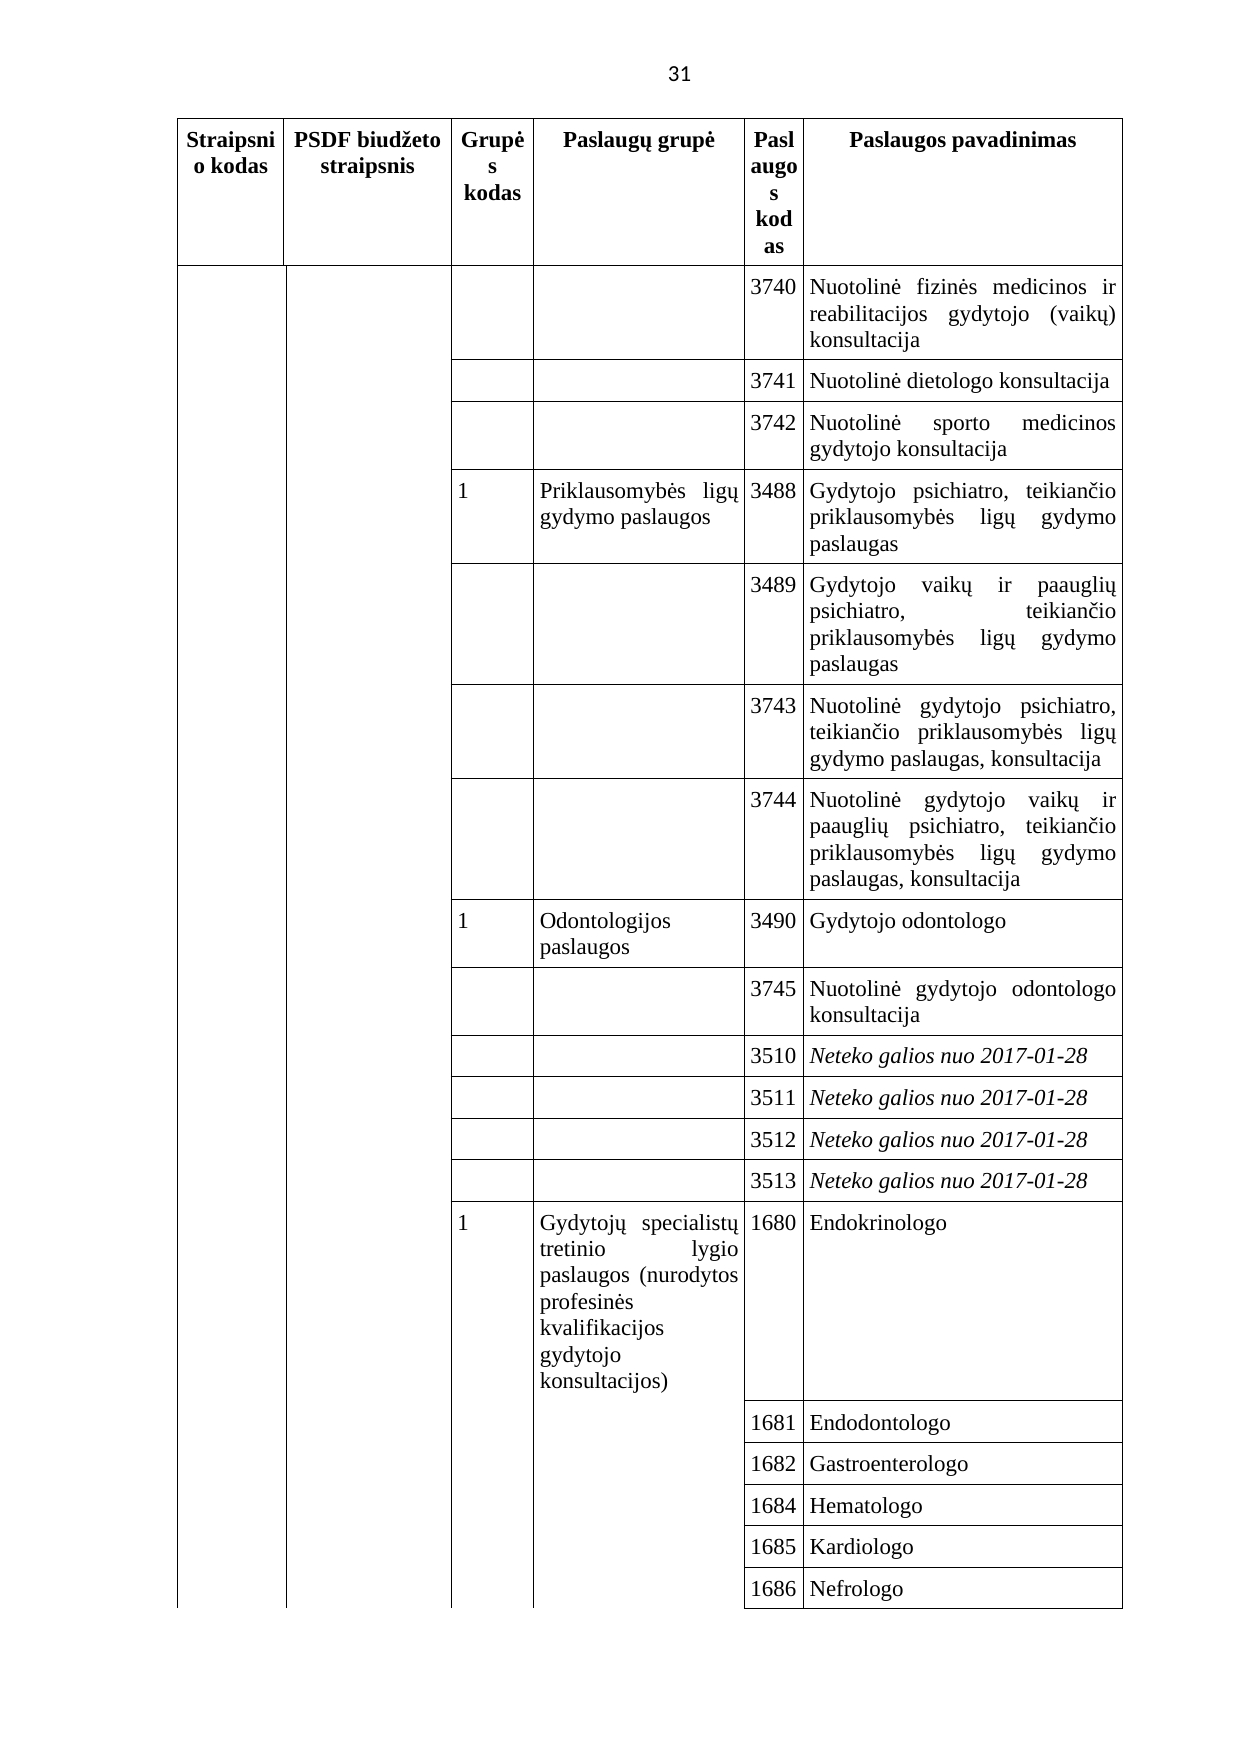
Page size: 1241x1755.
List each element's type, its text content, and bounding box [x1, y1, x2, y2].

table_cell [178, 899, 286, 967]
table_cell [287, 1442, 451, 1483]
table_cell [534, 1442, 744, 1483]
table_header Paslaugų grupė [534, 119, 744, 265]
table_cell 1 [452, 1202, 533, 1400]
table_cell Neteko galios nuo 2017-01-28 [804, 1160, 1122, 1201]
table_cell Endodontologo [804, 1401, 1122, 1442]
table_cell [452, 779, 533, 899]
table_cell [178, 1118, 286, 1159]
table_cell Neteko galios nuo 2017-01-28 [804, 1119, 1122, 1159]
table_cell Priklausomybės ligų gydymo paslaugos [534, 470, 744, 563]
table_cell Neteko galios nuo 2017-01-28 [804, 1036, 1122, 1076]
table_cell [534, 266, 744, 359]
table_cell [452, 564, 533, 684]
table_cell 1680 [745, 1202, 803, 1400]
table_cell [287, 563, 451, 684]
table_cell [178, 1400, 286, 1442]
table_cell 3488 [745, 470, 803, 563]
table_cell Gastroenterologo [804, 1443, 1122, 1483]
table_cell [178, 1159, 286, 1201]
table_cell Endokrinologo [804, 1202, 1122, 1400]
table_cell [178, 1567, 286, 1608]
table_cell [452, 266, 533, 359]
table_cell [287, 469, 451, 563]
table_cell [534, 1036, 744, 1076]
table_cell [452, 1484, 533, 1525]
table_header Paslaugos kodas [745, 119, 803, 265]
table_cell [178, 1201, 286, 1400]
table_cell [452, 402, 533, 469]
table_cell Hematologo [804, 1485, 1122, 1525]
table_cell 3740 [745, 266, 803, 359]
table_cell [534, 402, 744, 469]
table_cell [287, 684, 451, 778]
table_cell 1682 [745, 1443, 803, 1483]
table_cell 1685 [745, 1526, 803, 1567]
table_cell [287, 1484, 451, 1525]
table_cell 1681 [745, 1401, 803, 1442]
table_cell 3513 [745, 1160, 803, 1201]
table_header Paslaugos pavadinimas [804, 119, 1122, 265]
table_cell [178, 1442, 286, 1483]
table_cell Nuotolinė dietologo konsultacija [804, 360, 1122, 401]
table_header PSDF biudžeto straipsnis [284, 119, 451, 265]
table_cell [534, 564, 744, 684]
table_header Straipsnio kodas [178, 119, 283, 265]
table_cell 3512 [745, 1119, 803, 1159]
table_cell [287, 1567, 451, 1608]
table_cell 1 [452, 900, 533, 967]
table_cell [287, 967, 451, 1034]
table_cell [178, 359, 286, 401]
table_cell [178, 778, 286, 899]
table_cell [534, 1400, 744, 1442]
table_cell [178, 1525, 286, 1567]
table_cell Gydytojų specialistų tretinio lygio paslaugos (nurodytos profesinės kvalifikacijos gydytojo konsultacijos) [534, 1202, 744, 1400]
table_cell [452, 1525, 533, 1567]
table_cell Gydytojo vaikų ir paauglių psichiatro, teikiančio priklausomybės ligų gydymo paslaugas [804, 564, 1122, 684]
table_cell Nuotolinė fizinės medicinos ir reabilitacijos gydytojo (vaikų) konsultacija [804, 266, 1122, 359]
table_cell [452, 360, 533, 401]
table_cell Odontologijos paslaugos [534, 900, 744, 967]
table_cell [287, 401, 451, 469]
table_cell [534, 1119, 744, 1159]
table_cell 3744 [745, 779, 803, 899]
table_cell [452, 968, 533, 1034]
table_cell [178, 1484, 286, 1525]
table_cell [452, 1036, 533, 1076]
table_cell [287, 1159, 451, 1201]
table_cell [452, 1119, 533, 1159]
table_header Grupės kodas [452, 119, 533, 265]
table_cell [534, 968, 744, 1034]
table_cell [534, 1484, 744, 1525]
table_cell Nuotolinė gydytojo vaikų ir paauglių psichiatro, teikiančio priklausomybės ligų gydymo paslaugas, konsultacija [804, 779, 1122, 899]
table_cell Gydytojo odontologo [804, 900, 1122, 967]
table_cell [178, 266, 286, 359]
table_cell Neteko galios nuo 2017-01-28 [804, 1077, 1122, 1118]
table_cell [534, 1160, 744, 1201]
table_cell [534, 685, 744, 778]
table_cell Nuotolinė gydytojo psichiatro, teikiančio priklausomybės ligų gydymo paslaugas, konsultacija [804, 685, 1122, 778]
table_cell [534, 779, 744, 899]
table_cell [452, 1400, 533, 1442]
table_cell Nuotolinė sporto medicinos gydytojo konsultacija [804, 402, 1122, 469]
table_cell [287, 1525, 451, 1567]
table_cell [287, 1118, 451, 1159]
table_cell [178, 401, 286, 469]
table_cell [452, 1567, 533, 1608]
table_cell 3741 [745, 360, 803, 401]
table_cell [287, 1076, 451, 1118]
table_cell [287, 1400, 451, 1442]
table_cell [534, 1567, 744, 1608]
table_cell 3511 [745, 1077, 803, 1118]
table_cell [178, 563, 286, 684]
table_cell 3490 [745, 900, 803, 967]
table_cell [534, 1077, 744, 1118]
table_cell [452, 1442, 533, 1483]
table_cell 3745 [745, 968, 803, 1034]
table_cell 3510 [745, 1036, 803, 1076]
table_cell Kardiologo [804, 1526, 1122, 1567]
table_cell Nuotolinė gydytojo odontologo konsultacija [804, 968, 1122, 1034]
table_cell [287, 778, 451, 899]
table_cell 1686 [745, 1568, 803, 1608]
table_cell [287, 359, 451, 401]
table_cell [287, 1035, 451, 1076]
table_cell 3489 [745, 564, 803, 684]
table_cell Nefrologo [804, 1568, 1122, 1608]
table_cell [178, 684, 286, 778]
table_cell Gydytojo psichiatro, teikiančio priklausomybės ligų gydymo paslaugas [804, 470, 1122, 563]
table_cell [534, 360, 744, 401]
table_cell [178, 469, 286, 563]
table_cell 1684 [745, 1485, 803, 1525]
table_cell [178, 1035, 286, 1076]
table_cell [178, 967, 286, 1034]
table_cell 1 [452, 470, 533, 563]
table_cell 3742 [745, 402, 803, 469]
table_cell [452, 685, 533, 778]
table_cell [452, 1077, 533, 1118]
table_cell 3743 [745, 685, 803, 778]
table_cell [534, 1525, 744, 1567]
table_cell [287, 1201, 451, 1400]
table_cell [287, 266, 451, 359]
table_cell [178, 1076, 286, 1118]
table_cell [287, 899, 451, 967]
table_cell [452, 1160, 533, 1201]
